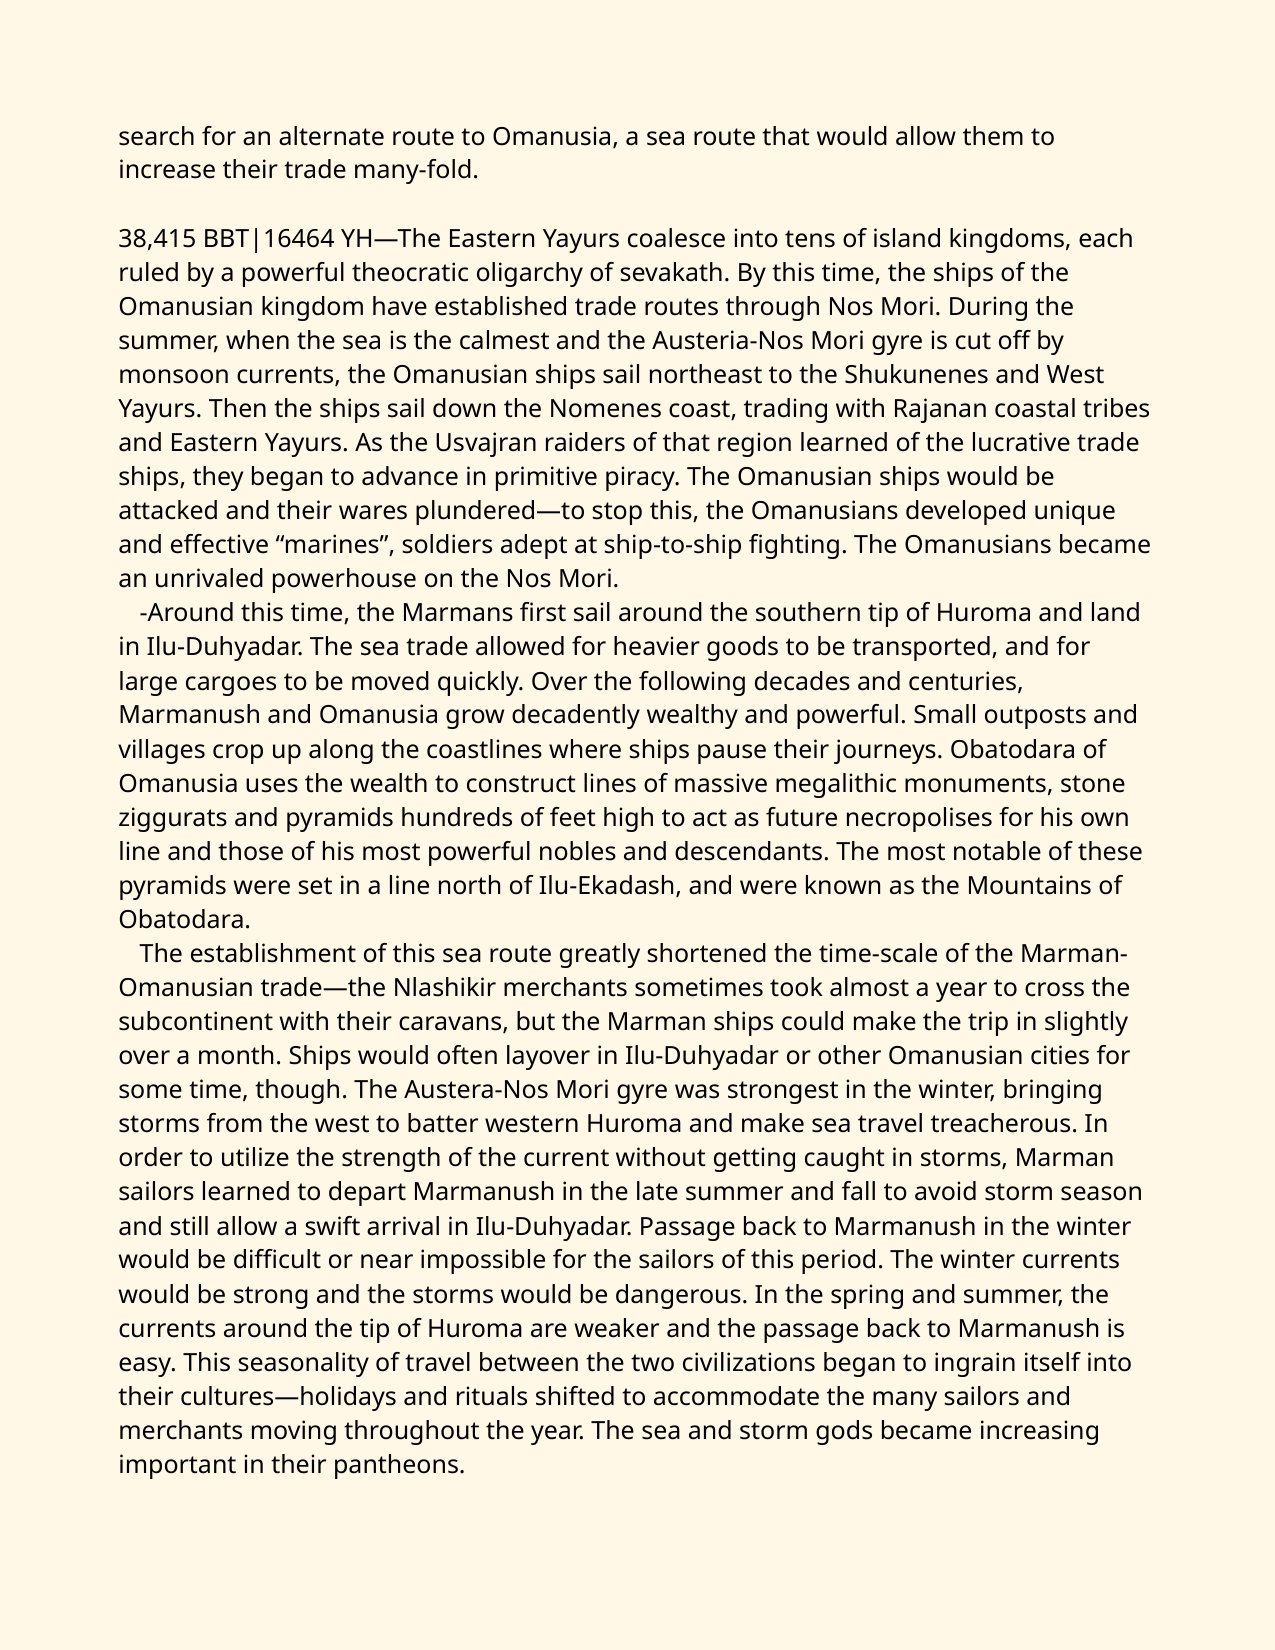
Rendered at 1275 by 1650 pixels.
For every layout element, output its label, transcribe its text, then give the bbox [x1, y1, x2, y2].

text -Around this time, the Marmans first sail around the southern tip of Huroma and land in Ilu-Duhyadar. The sea trade allowed for heavier goods to be transported, and for large cargoes to be moved quickly. Over the following decades and centuries, Marmanush and Omanusia grow decadently wealthy and powerful. Small outposts and villages crop up along the coastlines where ships pause their journeys. Obatodara of Omanusia uses the wealth to construct lines of massive megalithic monuments, stone ziggurats and pyramids hundreds of feet high to act as future necropolises for his own line and those of his most powerful nobles and descendants. The most notable of these pyramids were set in a line north of Ilu-Ekadash, and were known as the Mountains of Obatodara. [118, 595, 1157, 936]
text search for an alternate route to Omanusia, a sea route that would allow them to increase their trade many-fold. [118, 118, 1157, 186]
text 38,415 BBT|16464 YH—The Eastern Yayurs coalesce into tens of island kingdoms, each ruled by a powerful theocratic oligarchy of sevakath. By this time, the ships of the Omanusian kingdom have established trade routes through Nos Mori. During the summer, when the sea is the calmest and the Austeria-Nos Mori gyre is cut off by monsoon currents, the Omanusian ships sail northeast to the Shukunenes and West Yayurs. Then the ships sail down the Nomenes coast, trading with Rajanan coastal tribes and Eastern Yayurs. As the Usvajran raiders of that region learned of the lucrative trade ships, they began to advance in primitive piracy. The Omanusian ships would be attacked and their wares plundered—to stop this, the Omanusians developed unique and effective “marines”, soldiers adept at ship-to-ship fighting. The Omanusians became an unrivaled powerhouse on the Nos Mori. [118, 220, 1157, 595]
text The establishment of this sea route greatly shortened the time-scale of the Marman-Omanusian trade—the Nlashikir merchants sometimes took almost a year to cross the subcontinent with their caravans, but the Marman ships could make the trip in slightly over a month. Ships would often layover in Ilu-Duhyadar or other Omanusian cities for some time, though. The Austera-Nos Mori gyre was strongest in the winter, bringing storms from the west to batter western Huroma and make sea travel treacherous. In order to utilize the strength of the current without getting caught in storms, Marman sailors learned to depart Marmanush in the late summer and fall to avoid storm season and still allow a swift arrival in Ilu-Duhyadar. Passage back to Marmanush in the winter would be difficult or near impossible for the sailors of this period. The winter currents would be strong and the storms would be dangerous. In the spring and summer, the currents around the tip of Huroma are weaker and the passage back to Marmanush is easy. This seasonality of travel between the two civilizations began to ingrain itself into their cultures—holidays and rituals shifted to accommodate the many sailors and merchants moving throughout the year. The sea and storm gods became increasing important in their pantheons. [118, 936, 1157, 1481]
